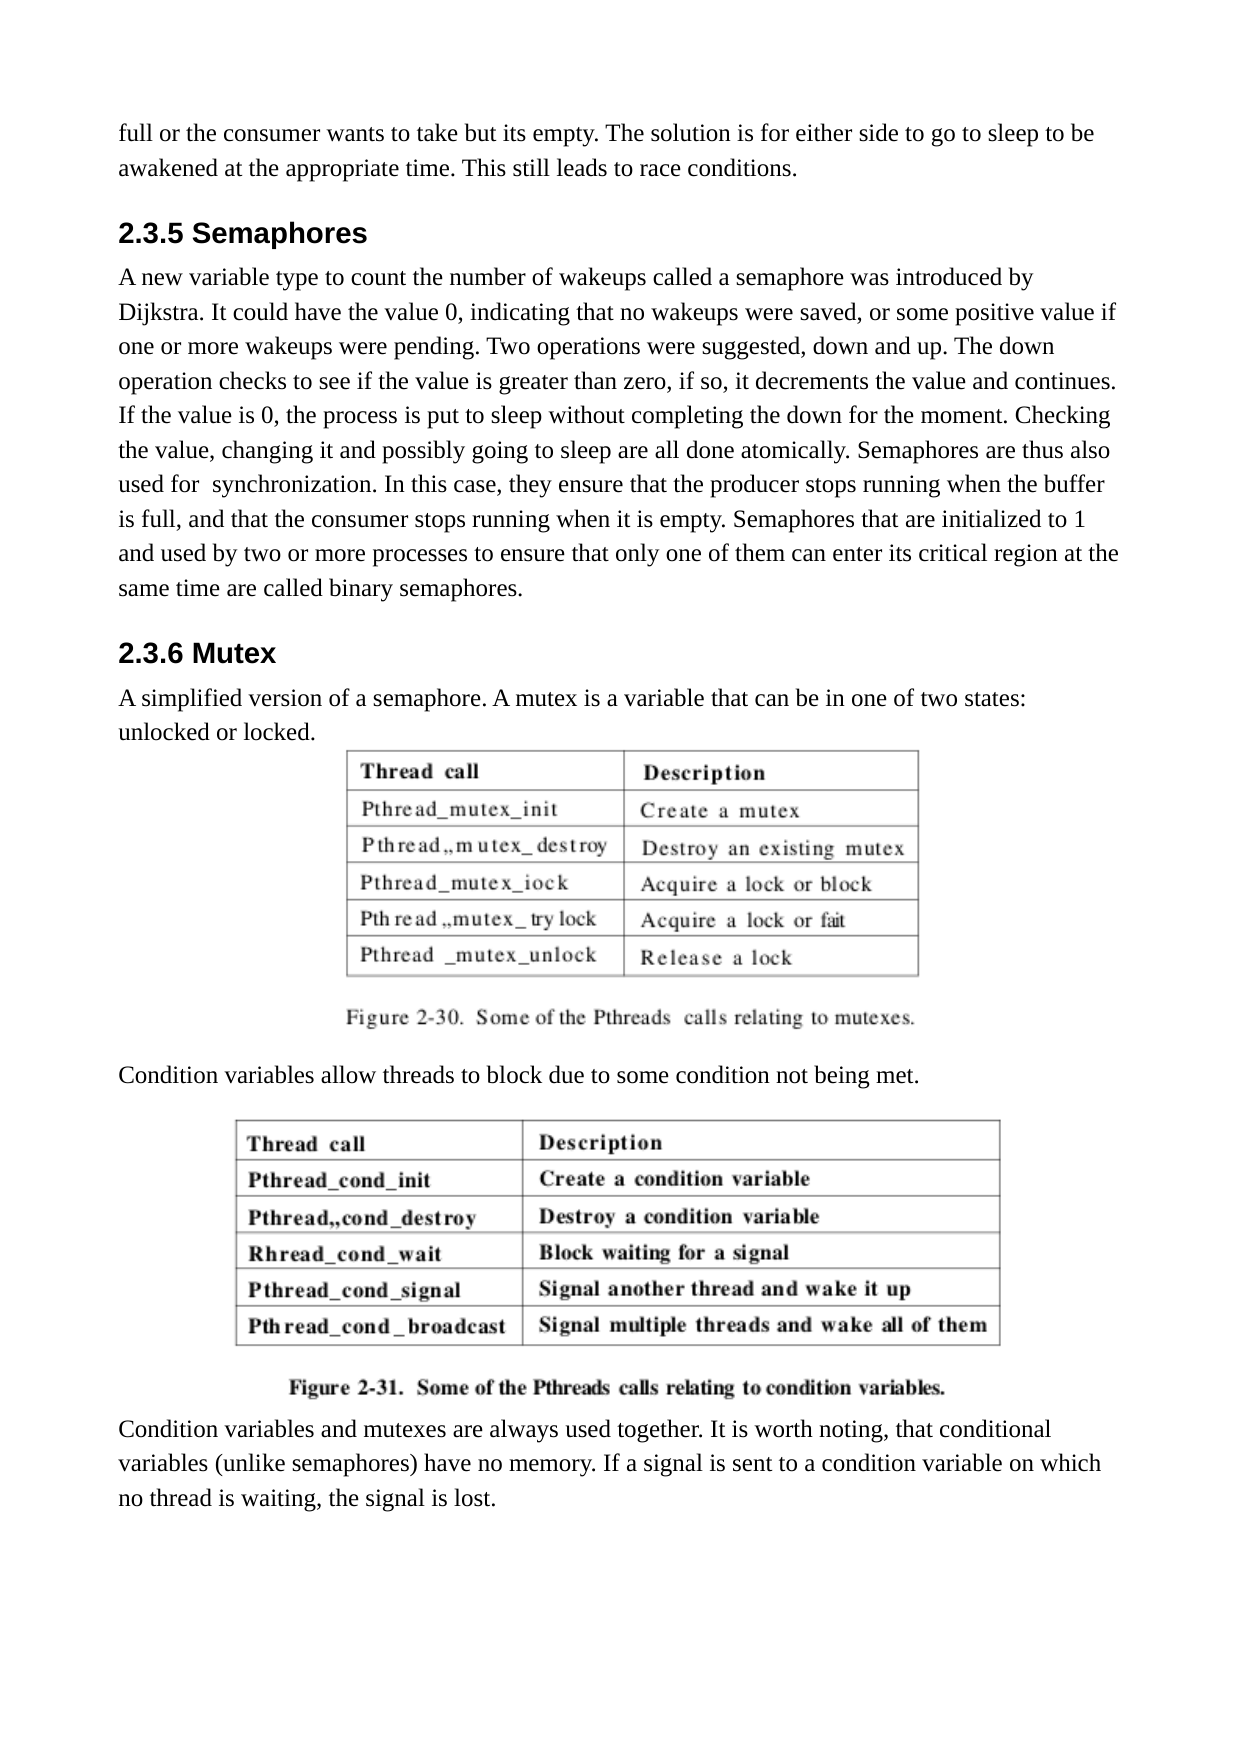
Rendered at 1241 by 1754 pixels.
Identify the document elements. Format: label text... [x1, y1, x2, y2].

text Condition variables and mutexes are always used together. It is worth noting, that conditional variables (unlike semaphores) have no memory. If a signal is sent to a condition variable on which no thread is waiting, the signal is lost. [118, 1409, 1122, 1512]
subtitle 2.3.6 Mutex [118, 636, 1122, 670]
text A new variable type to count the number of wakeups called a semaphore was introduced by Dijkstra. It could have the value 0, indicating that no wakeups were saved, or some positive value if one or more wakeups were pending. Two operations were suggested, down and up. The down operation checks to see if the value is greater than zero, if so, it decrements the value and continues. If the value is 0, the process is put to sleep without completing the down for the moment. Checking the value, changing it and possibly going to sleep are all done atomically. Semaphores are thus also used for synchronization. In this case, they ensure that the producer stops running when the buffer is full, and that the consumer stops running when it is empty. Semaphores that are initialized to 1 and used by two or more processes to ensure that only one of them can enter its critical region at the same time are called binary semaphores. [118, 262, 1122, 602]
text Condition variables allow threads to block due to some condition not being met. [118, 1061, 1122, 1089]
picture [334, 741, 935, 1037]
text full or the consumer wants to take but its empty. The solution is for either side to go to sleep to be awakened at the appropriate time. This still leads to race conditions. [118, 118, 1122, 181]
subtitle 2.3.5 Semaphores [118, 216, 1122, 250]
text A simplified version of a semaphore. A mutex is a variable that can be in one of two states: unlocked or locked. [118, 683, 1122, 746]
picture [225, 1109, 1015, 1409]
